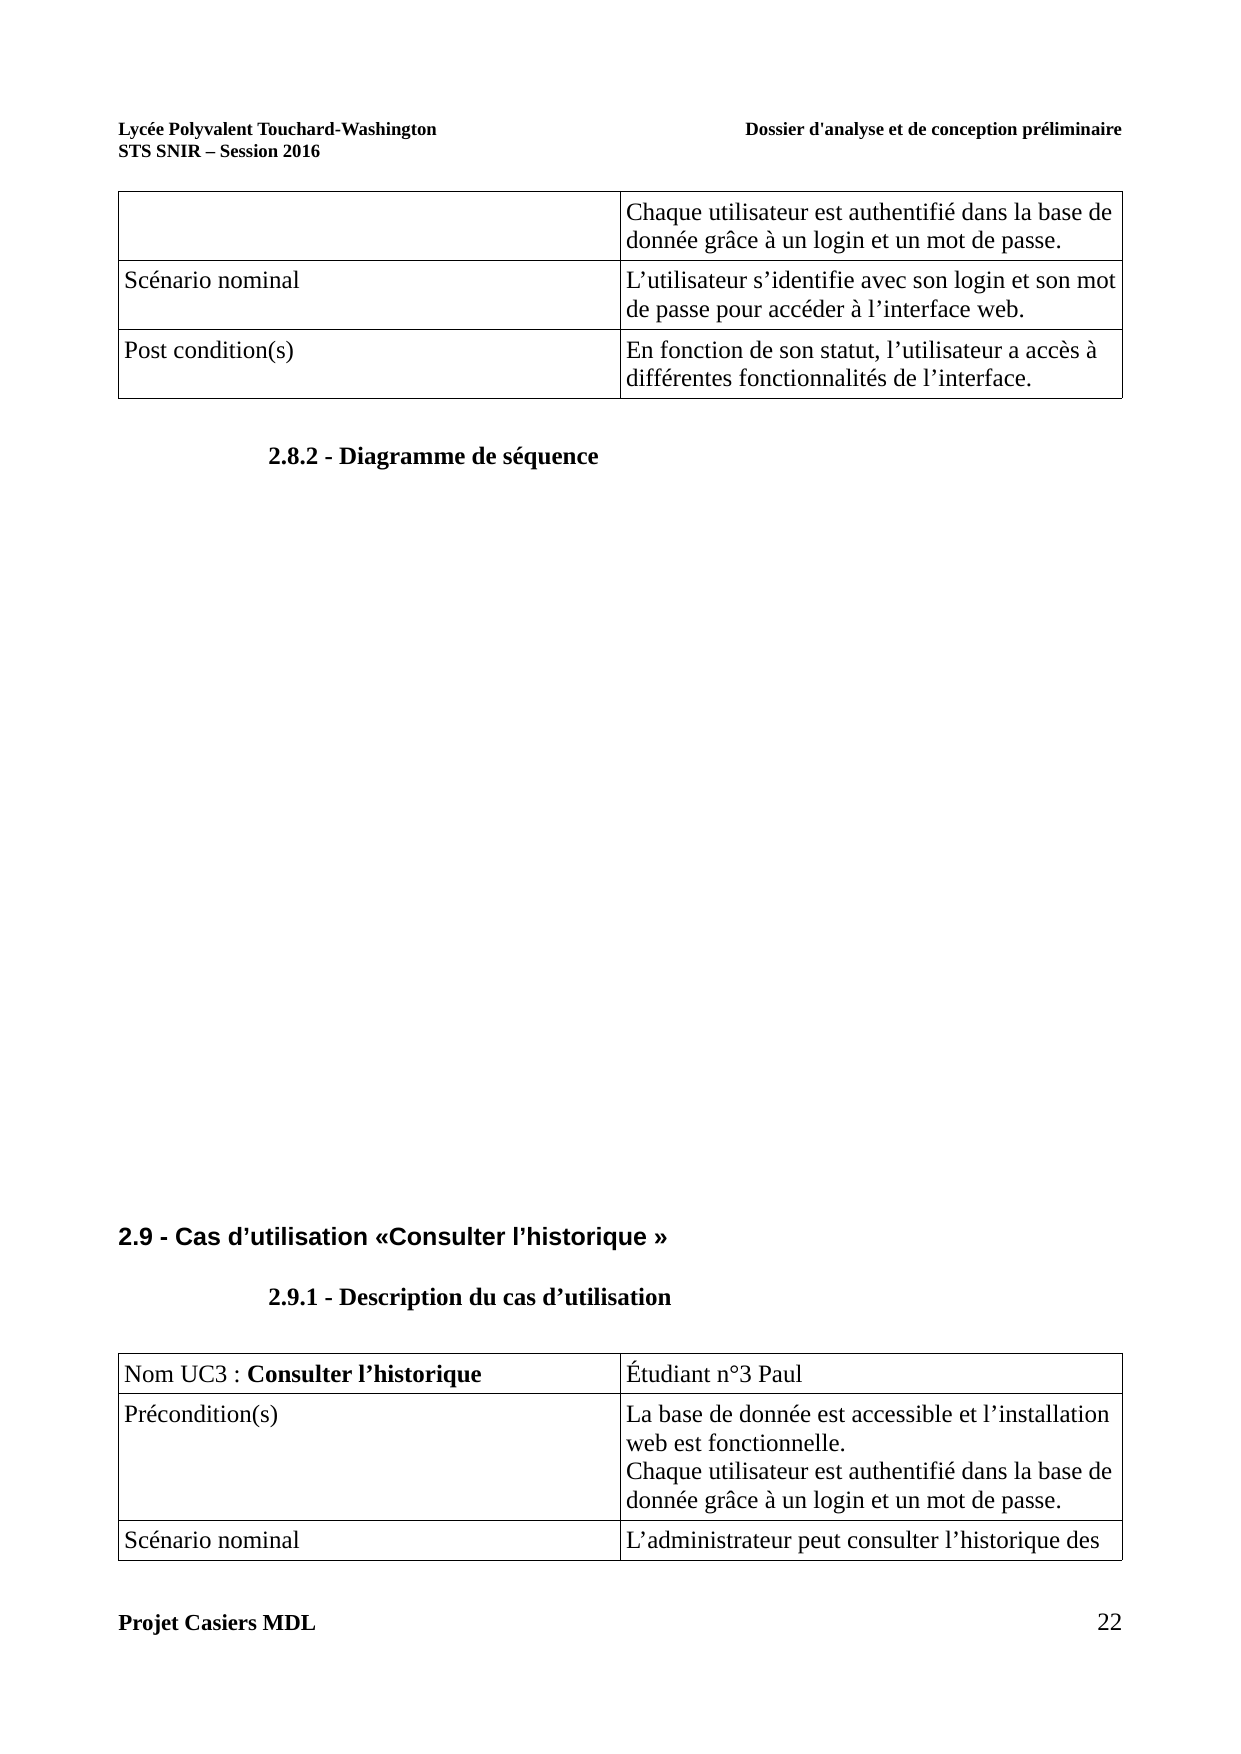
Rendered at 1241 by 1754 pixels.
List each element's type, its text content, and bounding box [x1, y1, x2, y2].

subtitle 2.9 - Cas d’utilisation «Consulter l’historique » [118, 1222, 1122, 1251]
table_cell L’utilisateur s’identifie avec son login et son mot de passe pour accéder à l’interface web. [621, 261, 1122, 329]
table_cell L’administrateur peut consulter l’historique des [621, 1521, 1122, 1560]
table_cell La base de donnée est accessible et l’installation web est fonctionnelle. Chaque utilisateur est authentifié dans la base de donnée grâce à un login et un mot de passe. [621, 1394, 1122, 1520]
table_cell [119, 192, 620, 260]
table_cell En fonction de son statut, l’utilisateur a accès à différentes fonctionnalités de l’interface. [621, 330, 1122, 398]
table_cell Scénario nominal [119, 1521, 620, 1560]
subtitle 2.8.2 - Diagramme de séquence [118, 441, 1122, 470]
table_cell Chaque utilisateur est authentifié dans la base de donnée grâce à un login et un mot de passe. [621, 192, 1122, 260]
table_cell Précondition(s) [119, 1394, 620, 1520]
table_cell Post condition(s) [119, 330, 620, 398]
table_header Nom UC3 : Consulter l’historique [119, 1354, 620, 1393]
table_cell Scénario nominal [119, 261, 620, 329]
subtitle 2.9.1 - Description du cas d’utilisation [118, 1278, 1122, 1312]
table_header Étudiant n°3 Paul [621, 1354, 1122, 1393]
